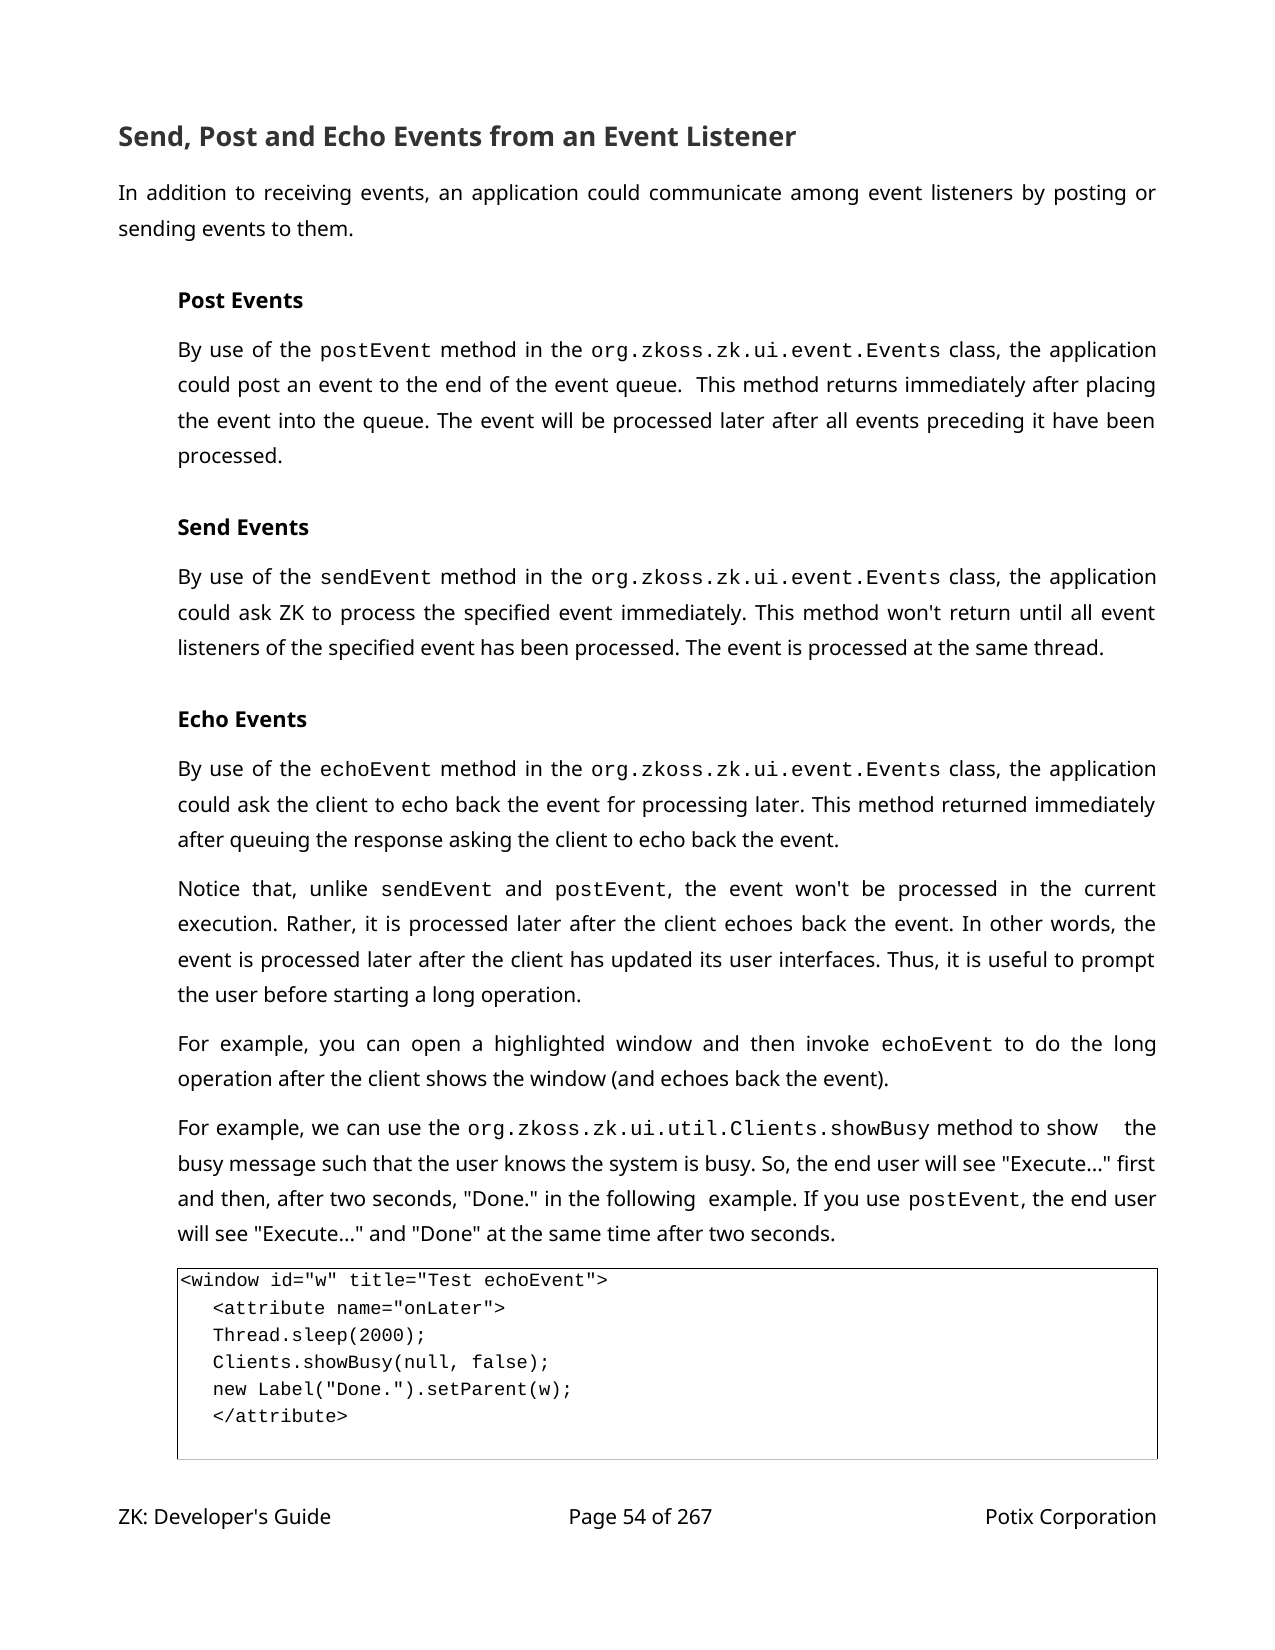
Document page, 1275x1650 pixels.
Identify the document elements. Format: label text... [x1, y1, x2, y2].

text For example, we can use the org.zkoss.zk.ui.util.Clients.showBusy method to show the busy message such that the user knows the system is busy. So, the end user will see "Execute..." first and then, after two seconds, "Done." in the following example. If you use postEvent, the end user will see "Execute..." and "Done" at the same time after two seconds. [177, 1113, 1157, 1248]
text Clients.showBusy(null, false); [178, 1350, 1157, 1374]
text new Label("Done.").setParent(w); [178, 1377, 1157, 1401]
text Thread.sleep(2000); [178, 1323, 1157, 1347]
subtitle Send, Post and Echo Events from an Event Listener [118, 118, 1157, 155]
text By use of the sendEvent method in the org.zkoss.zk.ui.event.Events class, the application could ask ZK to process the specified event immediately. This method won't return until all event listeners of the specified event has been processed. The event is processed at the same thread. [177, 562, 1157, 661]
text </attribute> [178, 1404, 1157, 1428]
text By use of the postEvent method in the org.zkoss.zk.ui.event.Events class, the application could post an event to the end of the event queue. This method returns immediately after placing the event into the queue. The event will be processed later after all events preceding it have been processed. [177, 335, 1157, 469]
subtitle Post Events [177, 284, 1157, 314]
text In addition to receiving events, an application could communicate among event listeners by posting or sending events to them. [118, 178, 1157, 242]
text <window id="w" title="Test echoEvent"> [178, 1269, 1157, 1293]
text For example, you can open a highlighted window and then invoke echoEvent to do the long operation after the client shows the window (and echoes back the event). [177, 1029, 1157, 1093]
subtitle Send Events [177, 512, 1157, 542]
text By use of the echoEvent method in the org.zkoss.zk.ui.event.Events class, the application could ask the client to echo back the event for processing later. This method returned immediately after queuing the response asking the client to echo back the event. [177, 754, 1157, 853]
text Notice that, unlike sendEvent and postEvent, the event won't be processed in the current execution. Rather, it is processed later after the client echoes back the event. In other words, the event is processed later after the client has updated its user interfaces. Thus, it is useful to prompt the user before starting a long operation. [177, 874, 1157, 1008]
text <attribute name="onLater"> [178, 1296, 1157, 1320]
subtitle Echo Events [177, 704, 1157, 734]
